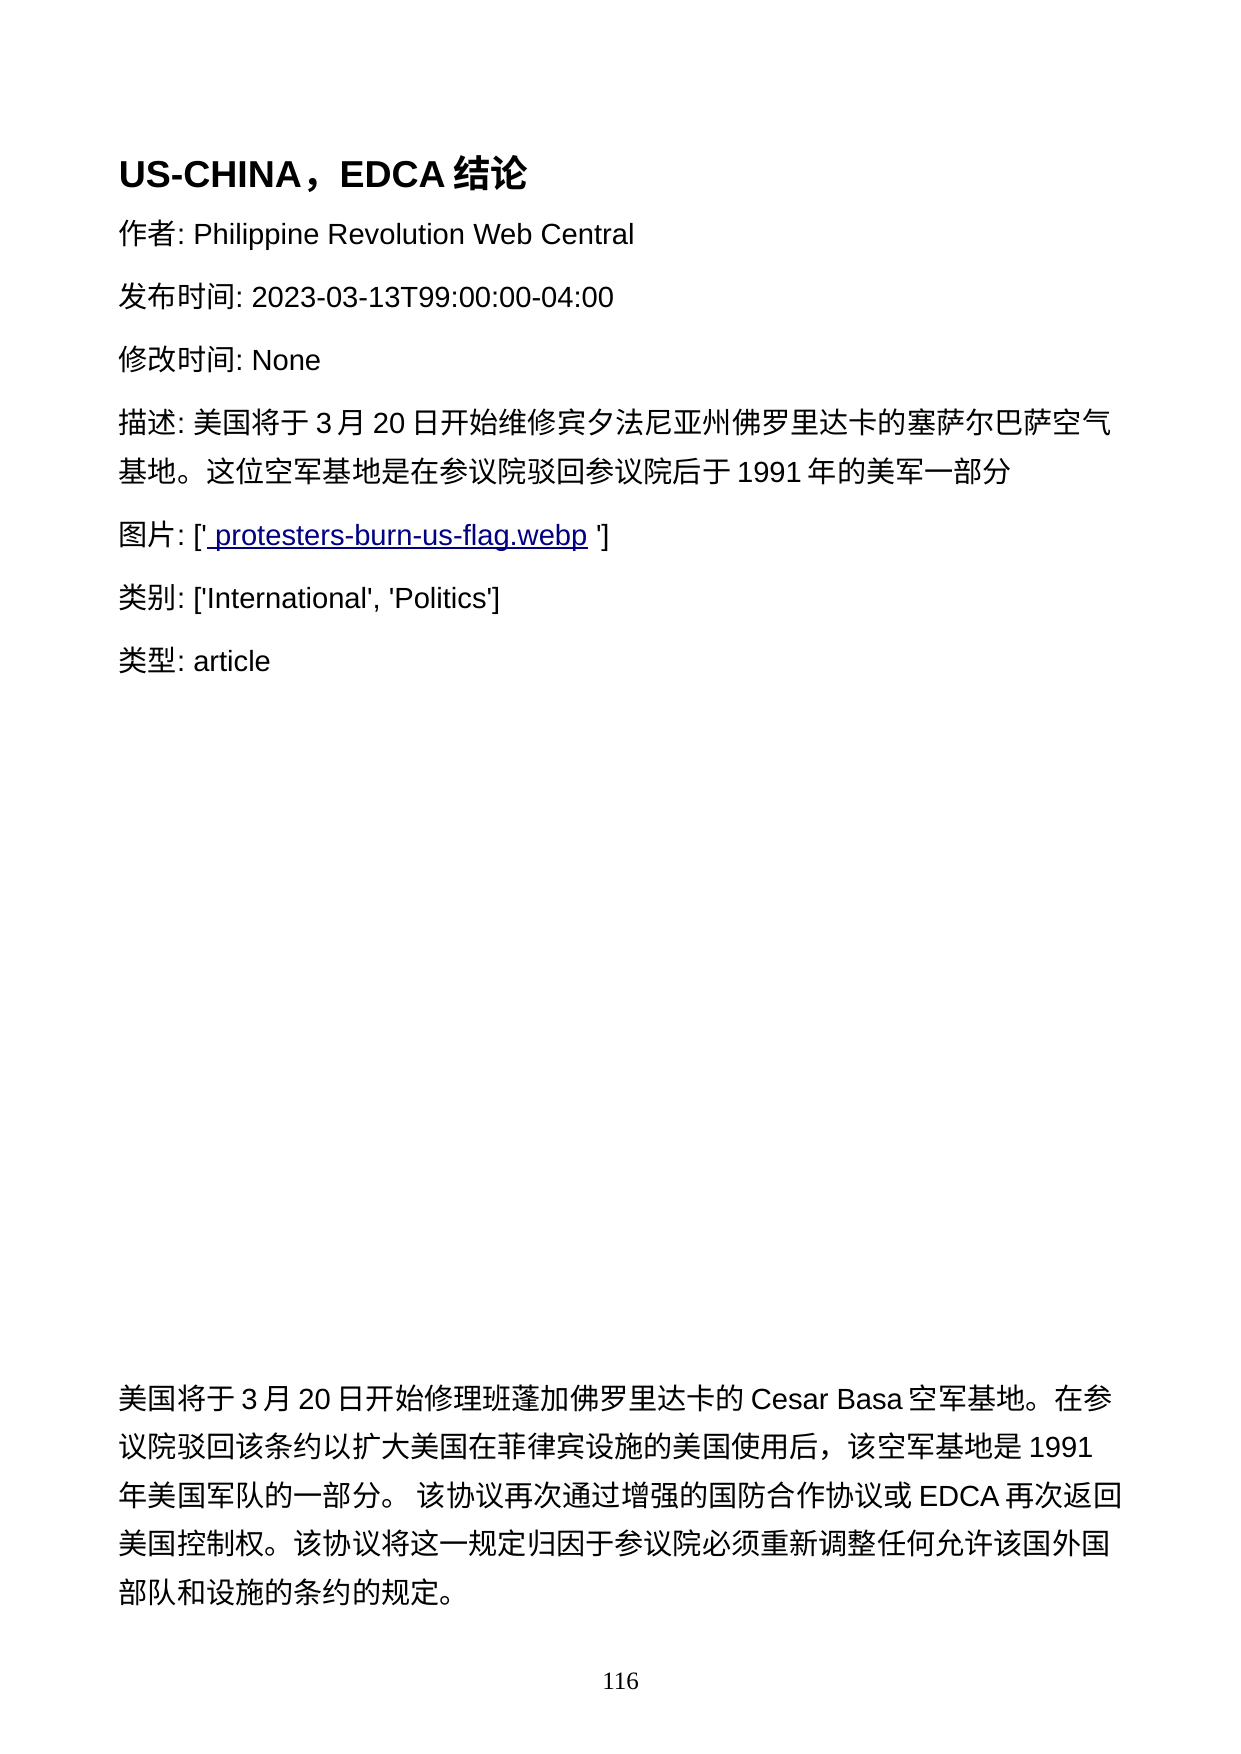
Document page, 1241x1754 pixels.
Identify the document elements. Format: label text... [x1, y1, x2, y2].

text 美国将于3月20日开始修理班蓬加佛罗里达卡的Cesar Basa空军基地。在参议院驳回该条约以扩大美国在菲律宾设施的美国使用后，该空军基地是1991年美国军队的一部分。 该协议再次通过增强的国防合作协议或EDCA再次返回美国控制权。该协议将这一规定归因于参议院必须重新调整任何允许该国外国部队和设施的条约的规定。 [118, 701, 1122, 1612]
text 图片: [' protesters-burn-us-flag.webp '] [118, 511, 1122, 554]
subtitle US-CHINA，EDCA结论 [118, 143, 1122, 198]
text 类型: article [118, 638, 1122, 680]
text 作者: Philippine Revolution Web Central [118, 210, 1122, 253]
text 类别: ['International', 'Politics'] [118, 574, 1122, 617]
text 发布时间: 2023-03-13T99:00:00-04:00 [118, 273, 1122, 316]
text 修改时间: None [118, 337, 1122, 379]
text 描述: 美国将于3月20日开始维修宾夕法尼亚州佛罗里达卡的塞萨尔巴萨空气基地。这位空军基地是在参议院驳回参议院后于1991年的美军一部分 [118, 400, 1122, 491]
